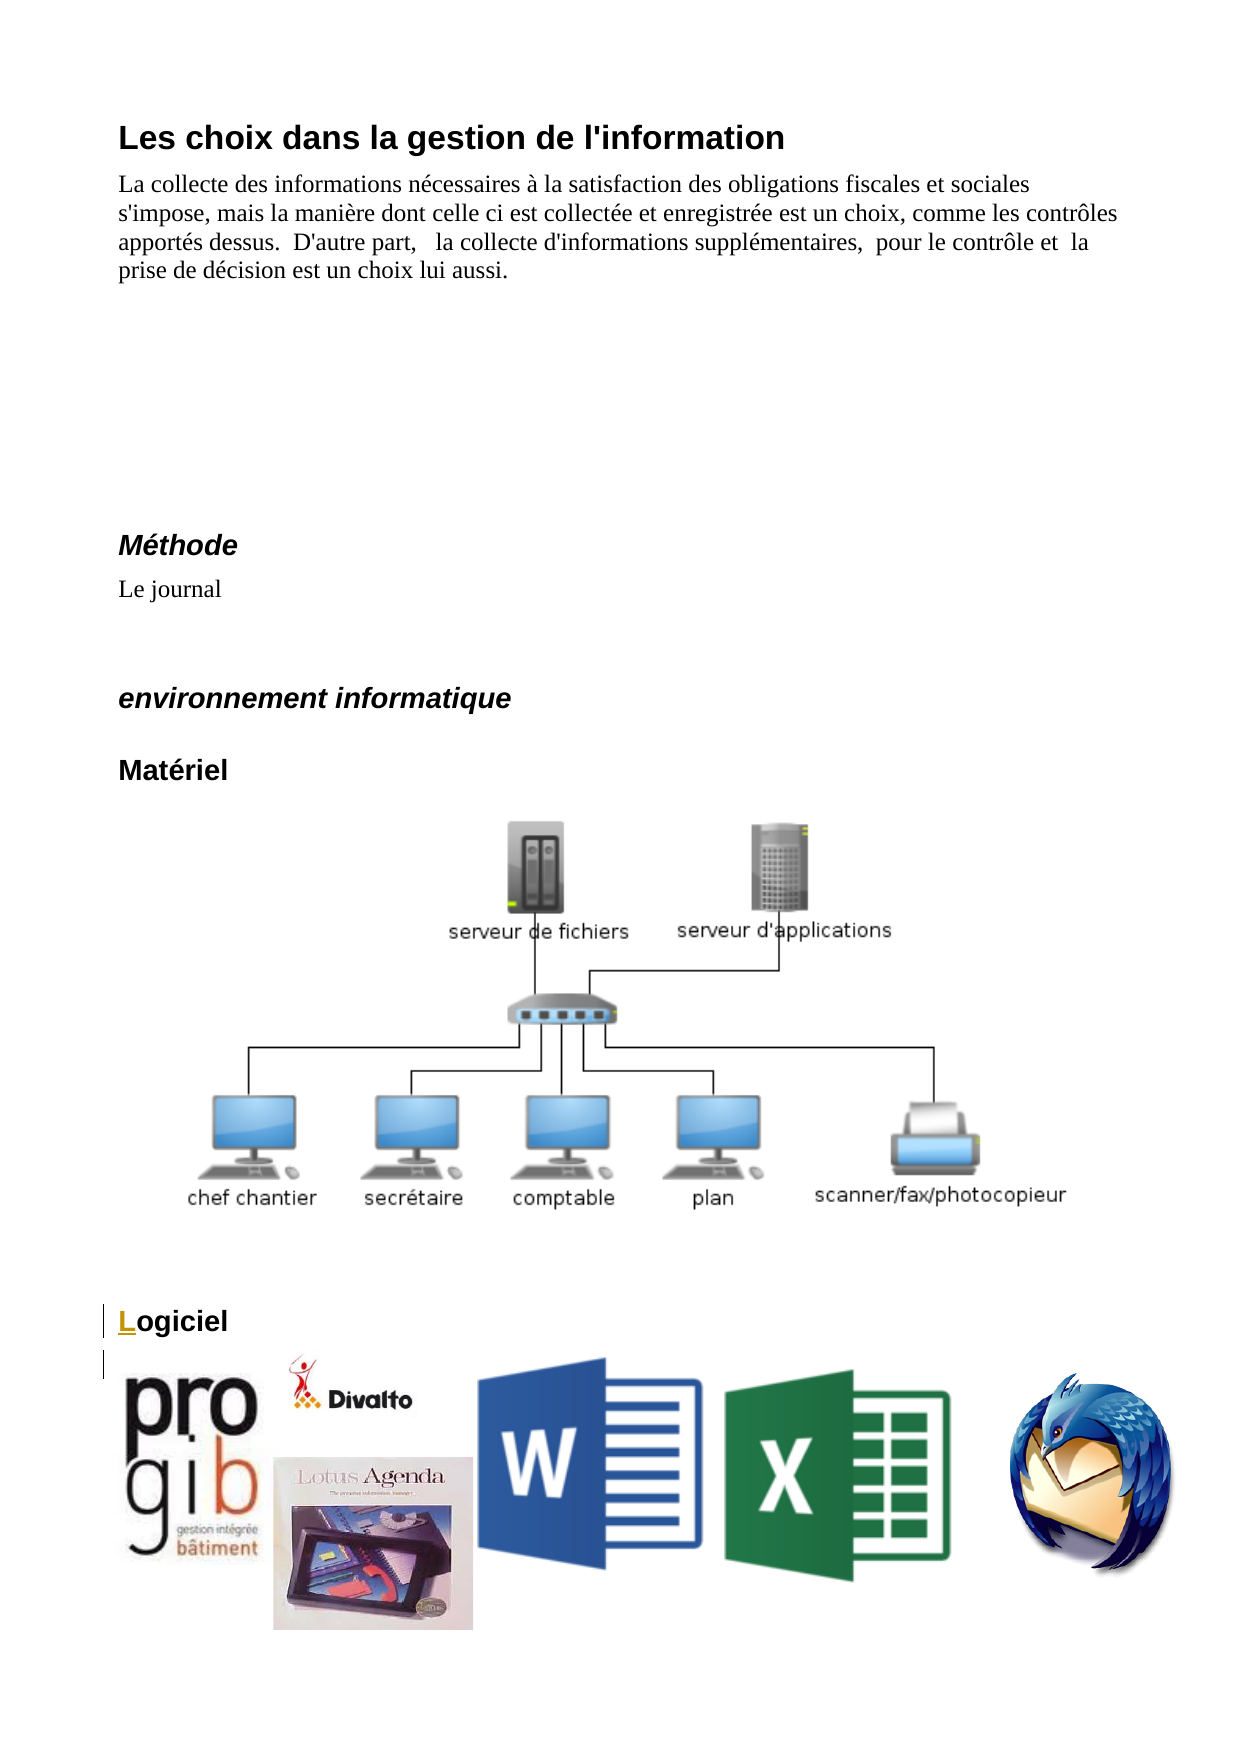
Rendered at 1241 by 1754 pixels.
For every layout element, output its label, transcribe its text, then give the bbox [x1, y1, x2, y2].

subtitle Logiciel [118, 1304, 1122, 1337]
subtitle environnement informatique [118, 682, 1122, 715]
picture [720, 1359, 955, 1594]
text La collecte des informations nécessaires à la satisfaction des obligations fiscales et sociales s'impose, mais la manière dont celle ci est collectée et enregistrée est un choix, comme les contrôles apportés dessus. D'autre part, la collecte d'informations supplémentaires, pour le contrôle et la prise de décision est un choix lui aussi. [118, 169, 1122, 284]
picture [993, 1364, 1184, 1588]
subtitle Matériel [118, 753, 1122, 786]
picture [159, 798, 1082, 1238]
text Le journal [118, 574, 1122, 603]
subtitle Méthode [118, 528, 1122, 562]
picture [101, 1344, 708, 1630]
subtitle Les choix dans la gestion de l'information [118, 118, 1122, 157]
